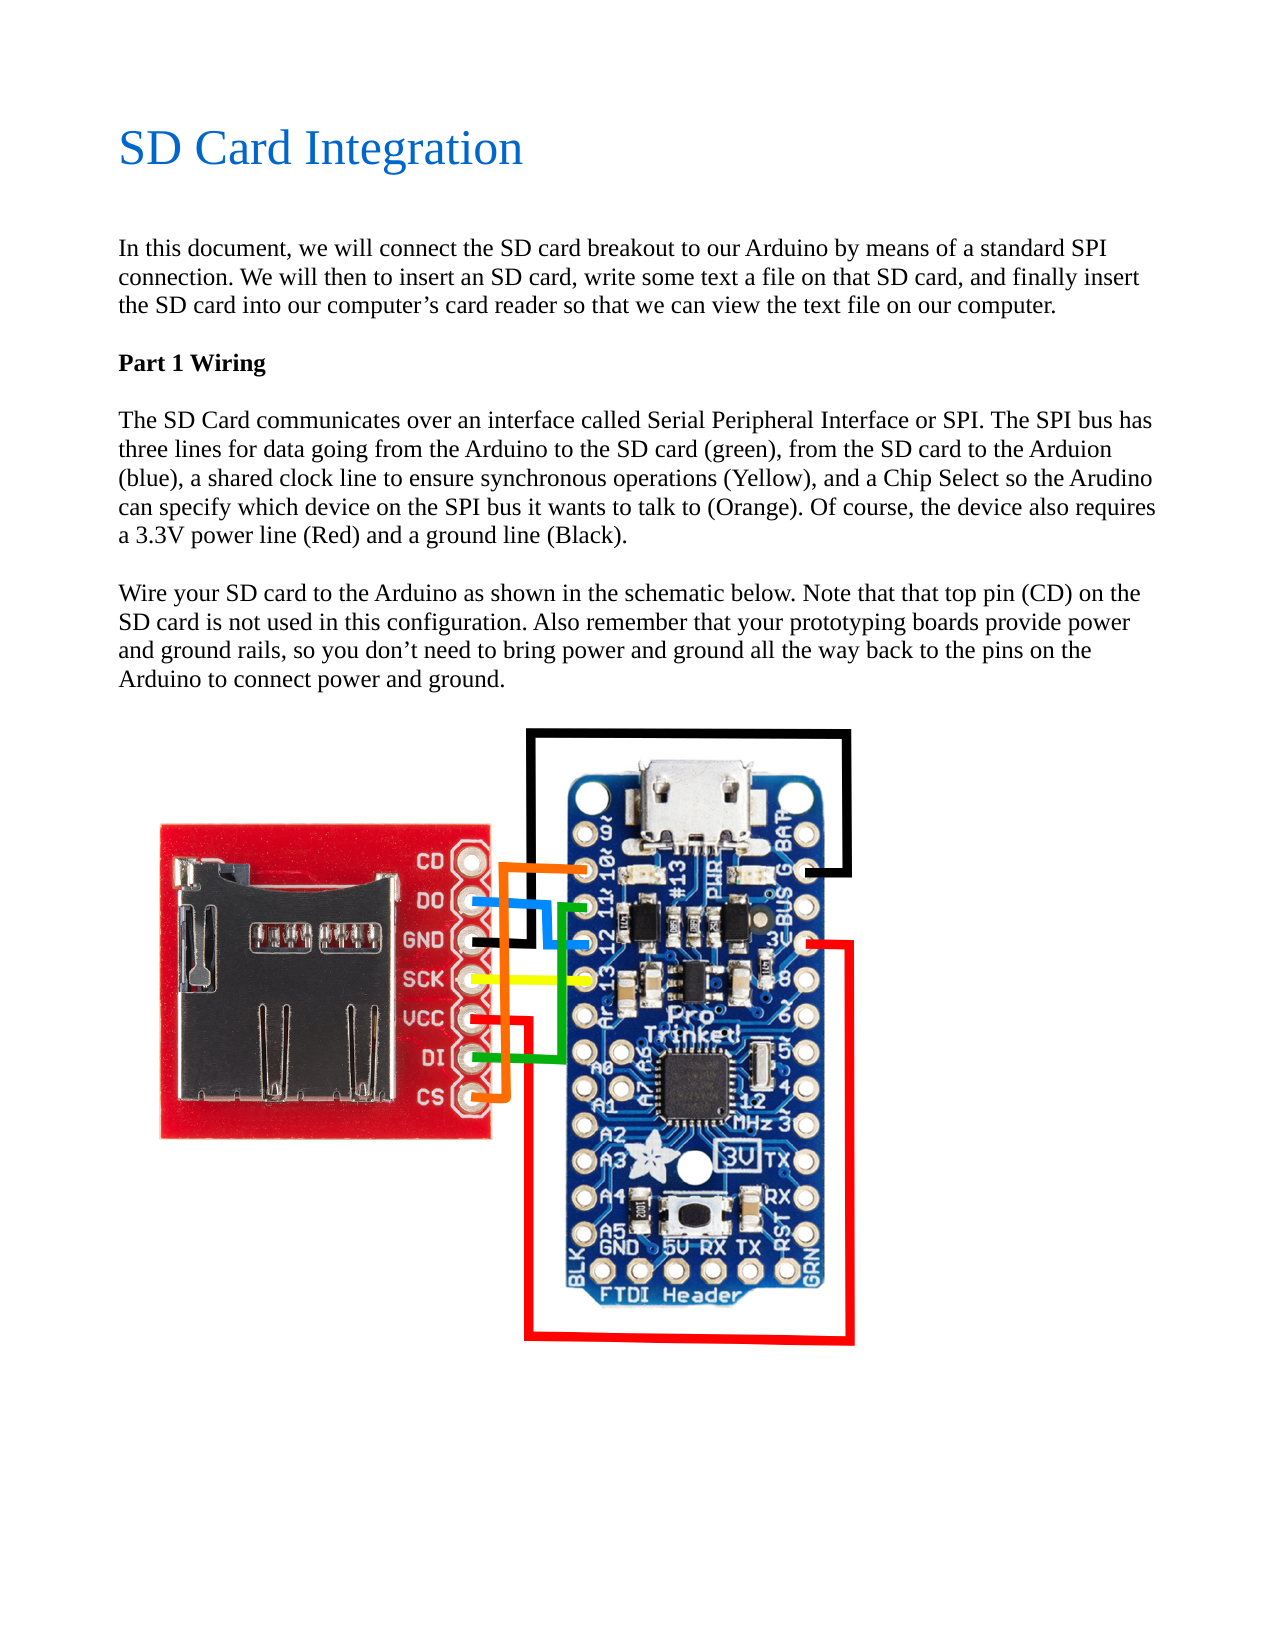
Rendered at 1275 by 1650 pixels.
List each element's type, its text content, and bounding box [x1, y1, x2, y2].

text SD Card Integration [118, 118, 1157, 176]
text Part 1 Wiring The SD Card communicates over an interface called Serial Peripheral Interface or SPI. The SPI bus has three lines for data going from the Arduino to the SD card (green), from the SD card to the Arduion (blue), a shared clock line to ensure synchronous operations (Yellow), and a Chip Select so the Arudino can specify which device on the SPI bus it wants to talk to (Orange). Of course, the device also requires a 3.3V power line (Red) and a ground line (Black). Wire your SD card to the Arduino as shown in the schematic below. Note that that top pin (CD) on the SD card is not used in this configuration. Also remember that your prototyping boards provide power and ground rails, so you don’t need to bring power and ground all the way back to the pins on the Arduino to connect power and ground. [118, 348, 1157, 693]
text In this document, we will connect the SD card breakout to our Arduino by means of a standard SPI connection. We will then to insert an SD card, write some text a file on that SD card, and finally insert the SD card into our computer’s card reader so that we can view the text file on our computer. [118, 233, 1157, 319]
picture [126, 709, 880, 1392]
